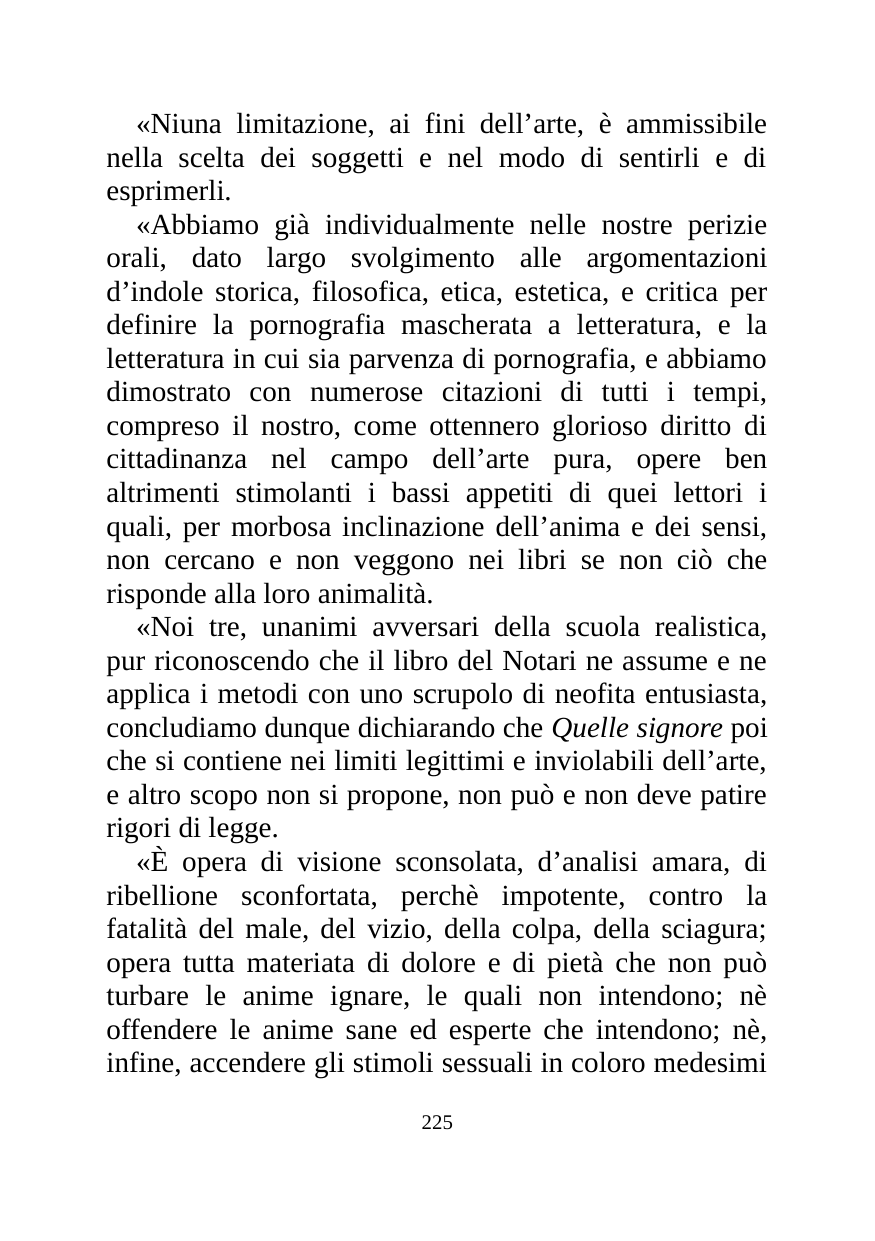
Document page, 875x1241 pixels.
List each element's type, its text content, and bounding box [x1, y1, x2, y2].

text «Noi tre, unanimi avversari della scuola realistica, pur riconoscendo che il libro del Notari ne assume e ne applica i metodi con uno scrupolo di neofita entusiasta, concludiamo dunque dichiarando che Quelle signore poi che si contiene nei limiti legittimi e inviolabili dell’arte, e altro scopo non si propone, non può e non deve patire rigori di legge. [106, 609, 768, 844]
text «È opera di visione sconsolata, d’analisi amara, di ribellione sconfortata, perchè impotente, contro la fatalità del male, del vizio, della colpa, della sciagura; opera tutta materiata di dolore e di pietà che non può turbare le anime ignare, le quali non intendono; nè offendere le anime sane ed esperte che intendono; nè, infine, accendere gli stimoli sessuali in coloro medesimi [106, 844, 768, 1079]
text «Abbiamo già individualmente nelle nostre perizie orali, dato largo svolgimento alle argomentazioni d’indole storica, filosofica, etica, estetica, e critica per definire la pornografia mascherata a letteratura, e la letteratura in cui sia parvenza di pornografia, e abbiamo dimostrato con numerose citazioni di tutti i tempi, compreso il nostro, come ottennero glorioso diritto di cittadinanza nel campo dell’arte pura, opere ben altrimenti stimolanti i bassi appetiti di quei lettori i quali, per morbosa inclinazione dell’anima e dei sensi, non cercano e non veggono nei libri se non ciò che risponde alla loro animalità. [106, 207, 768, 609]
text «Niuna limitazione, ai fini dell’arte, è ammissibile nella scelta dei soggetti e nel modo di sentirli e di esprimerli. [106, 106, 768, 207]
